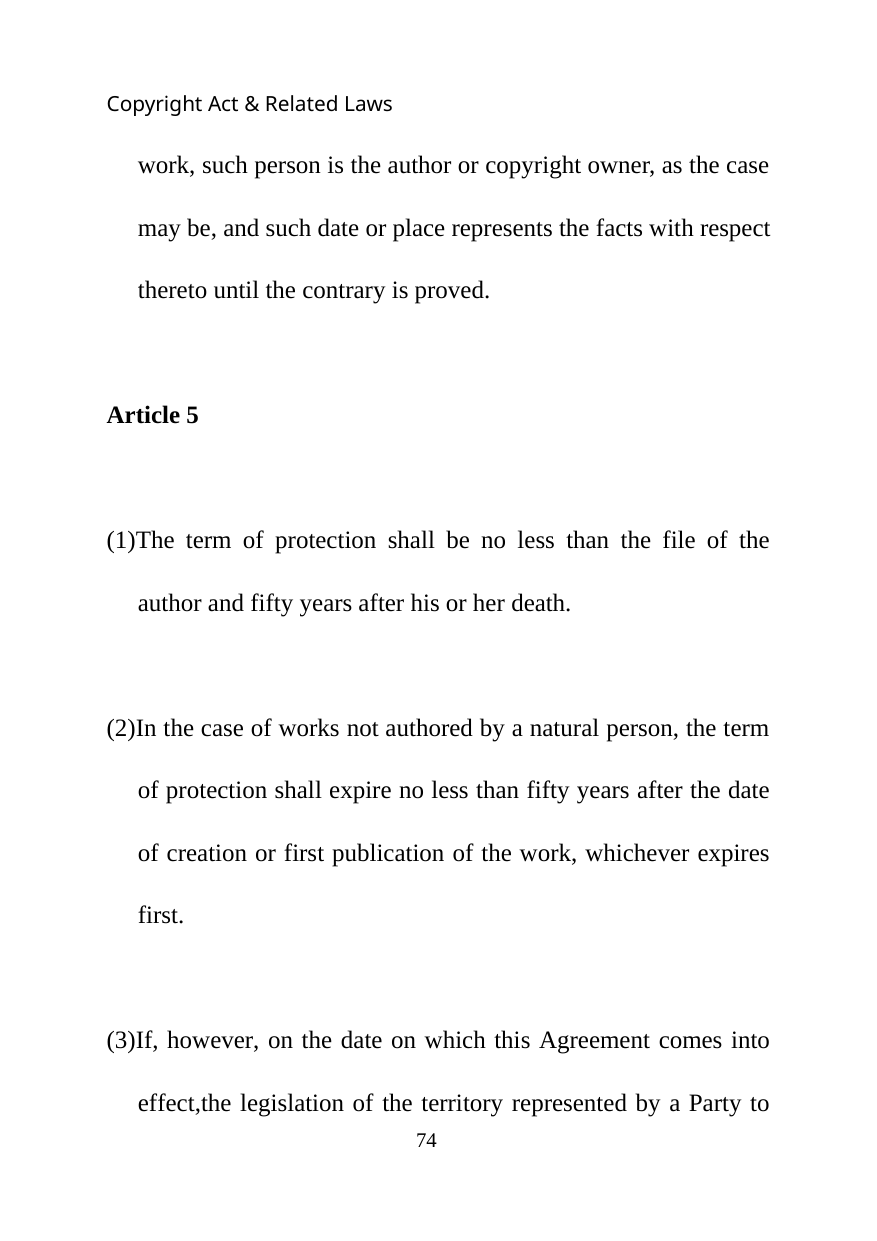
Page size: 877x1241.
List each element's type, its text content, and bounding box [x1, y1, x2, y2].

text (2)In the case of works not authored by a natural person, the term of protection shall expire no less than fifty years after the date of creation or first publication of the work, whichever expires first. [106, 685, 771, 935]
text work, such person is the author or copyright owner, as the case may be, and such date or place represents the facts with respect thereto until the contrary is proved. [106, 123, 771, 310]
text (3)If, however, on the date on which this Agreement comes into effect,the legislation of the territory represented by a Party to [106, 998, 771, 1123]
text Article 5 [106, 373, 771, 435]
text (1)The term of protection shall be no less than the file of the author and fifty years after his or her death. [106, 498, 771, 623]
